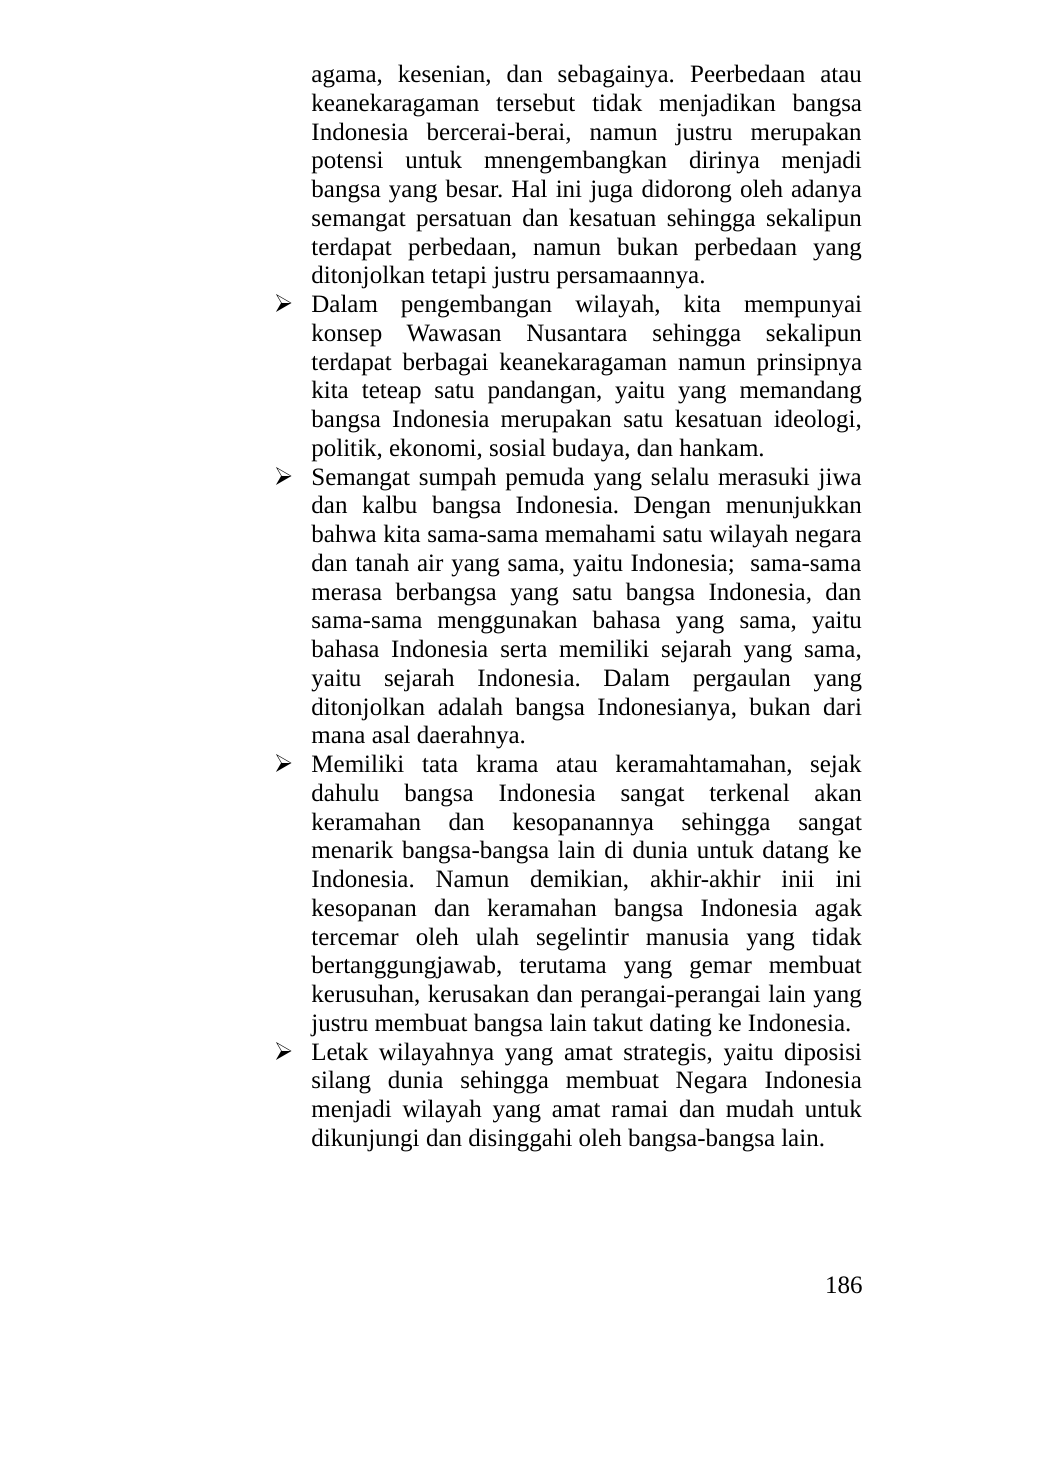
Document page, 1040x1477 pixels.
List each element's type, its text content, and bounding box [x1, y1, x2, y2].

list agama, kesenian, dan sebagainya. Peerbedaan atau keanekaragaman tersebut tidak menjadikan bangsa Indonesia bercerai-berai, namun justru merupakan potensi untuk mnengembangkan dirinya menjadi bangsa yang besar. Hal ini juga didorong oleh adanya semangat persatuan dan kesatuan sehingga sekalipun terdapat perbedaan, namun bukan perbedaan yang ditonjolkan tetapi justru persamaannya. [274, 59, 862, 289]
list Letak wilayahnya yang amat strategis, yaitu diposisi silang dunia sehingga membuat Negara Indonesia menjadi wilayah yang amat ramai dan mudah untuk dikunjungi dan disinggahi oleh bangsa-bangsa lain. [274, 1037, 862, 1152]
list Dalam pengembangan wilayah, kita mempunyai konsep Wawasan Nusantara sehingga sekalipun terdapat berbagai keanekaragaman namun prinsipnya kita teteap satu pandangan, yaitu yang memandang bangsa Indonesia merupakan satu kesatuan ideologi, politik, ekonomi, sosial budaya, dan hankam. [274, 289, 862, 462]
list Memiliki tata krama atau keramahtamahan, sejak dahulu bangsa Indonesia sangat terkenal akan keramahan dan kesopanannya sehingga sangat menarik bangsa-bangsa lain di dunia untuk datang ke Indonesia. Namun demikian, akhir-akhir inii ini kesopanan dan keramahan bangsa Indonesia agak tercemar oleh ulah segelintir manusia yang tidak bertanggungjawab, terutama yang gemar membuat kerusuhan, kerusakan dan perangai-perangai lain yang justru membuat bangsa lain takut dating ke Indonesia. [274, 749, 862, 1037]
list Semangat sumpah pemuda yang selalu merasuki jiwa dan kalbu bangsa Indonesia. Dengan menunjukkan bahwa kita sama-sama memahami satu wilayah negara dan tanah air yang sama, yaitu Indonesia; sama-sama merasa berbangsa yang satu bangsa Indonesia, dan sama-sama menggunakan bahasa yang sama, yaitu bahasa Indonesia serta memiliki sejarah yang sama, yaitu sejarah Indonesia. Dalam pergaulan yang ditonjolkan adalah bangsa Indonesianya, bukan dari mana asal daerahnya. [274, 462, 862, 749]
